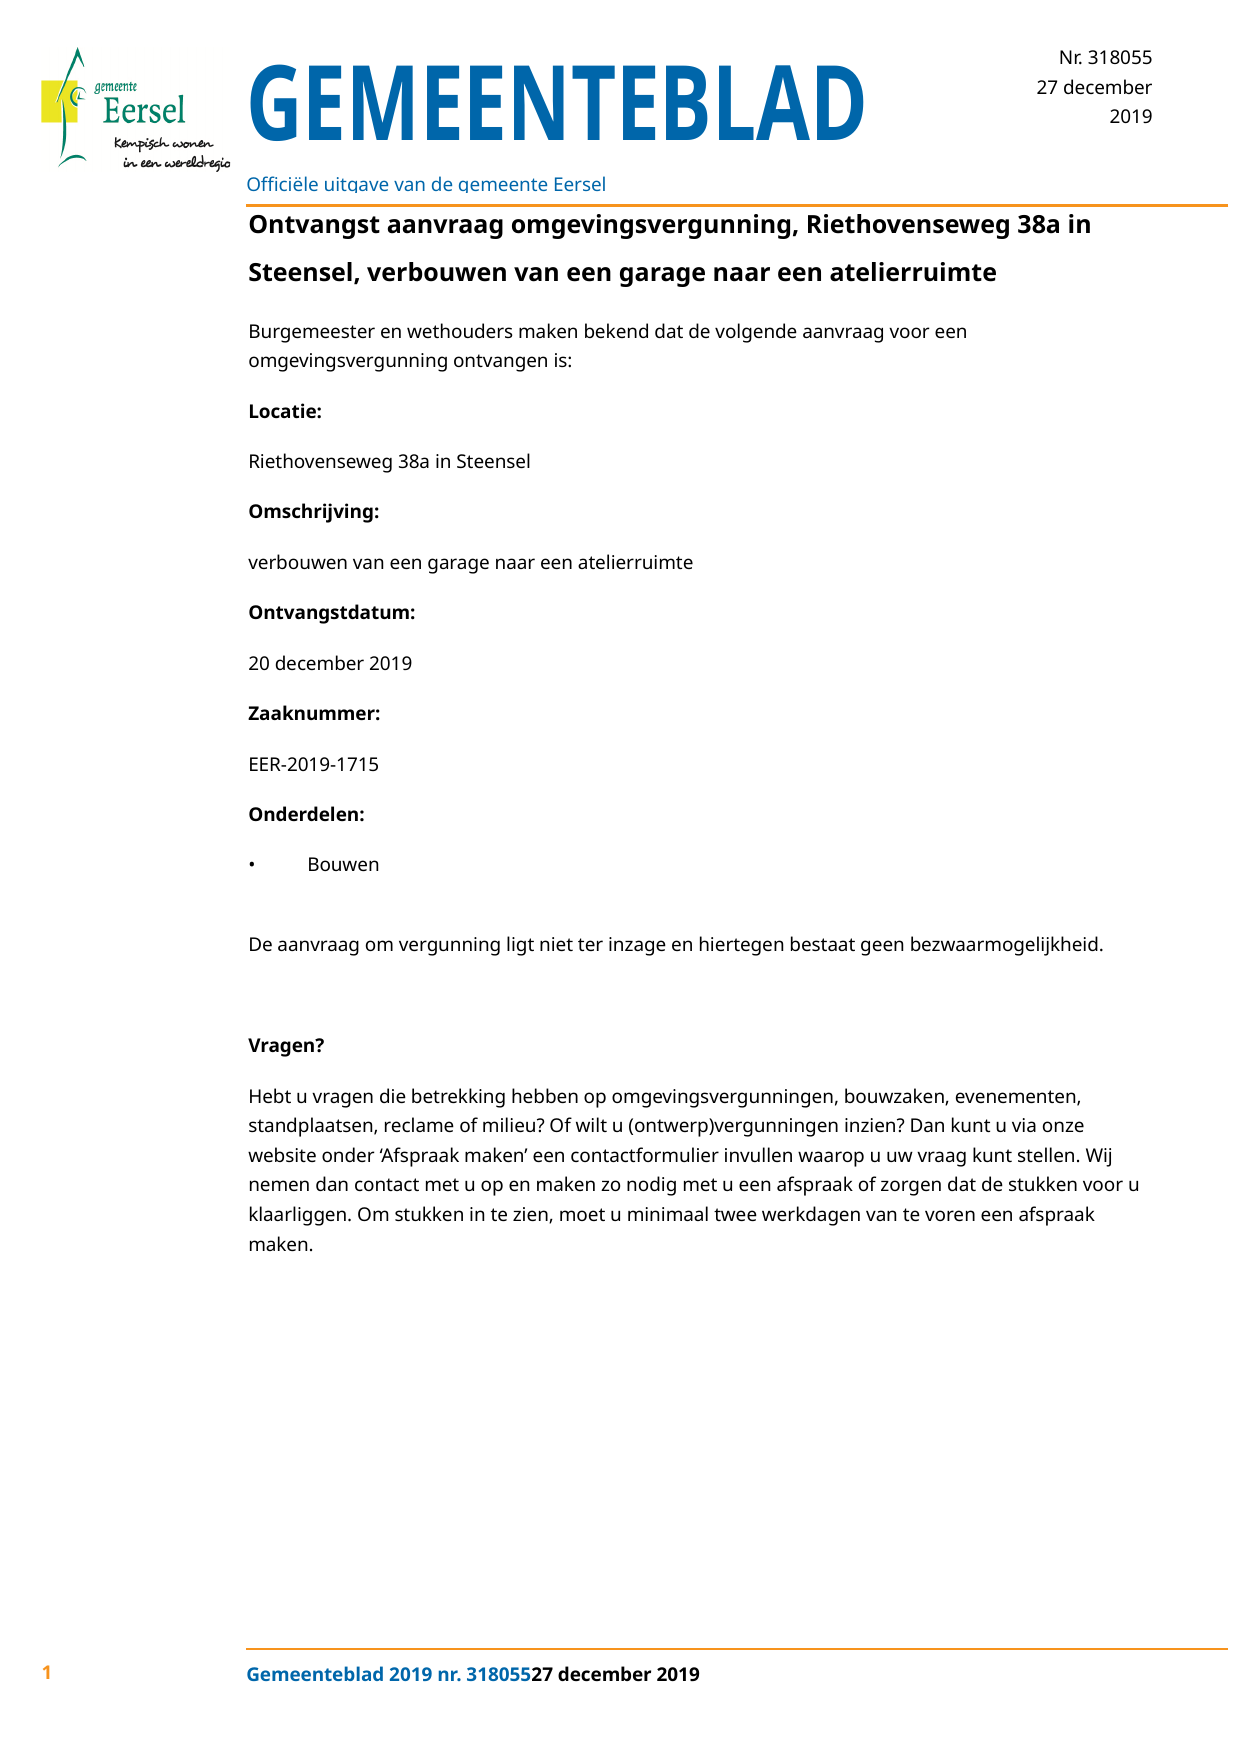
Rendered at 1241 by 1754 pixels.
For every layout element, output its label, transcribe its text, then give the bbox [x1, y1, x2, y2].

text Hebt u vragen die betrekking hebben op omgevingsvergunningen, bouwzaken, evenementen, standplaatsen, reclame of milieu? Of wilt u (ontwerp)vergunningen inzien? Dan kunt u via onze website onder ‘Afspraak maken’ een contactformulier invullen waarop u uw vraag kunt stellen. Wij nemen dan contact met u op en maken zo nodig met u een afspraak of zorgen dat de stukken voor u klaarliggen. Om stukken in te zien, moet u minimaal twee werkdagen van te voren een afspraak maken. [248, 1083, 1152, 1257]
text Onderdelen: [248, 801, 1152, 827]
text De aanvraag om vergunning ligt niet ter inzage en hiertegen bestaat geen bezwaarmogelijkheid. [248, 932, 1152, 957]
text Burgemeester en wethouders maken bekend dat de volgende aanvraag voor een omgevingsvergunning ontvangen is: [248, 318, 1152, 373]
text Ontvangst aanvraag omgevingsvergunning, Riethovenseweg 38a in Steensel, verbouwen van een garage naar een atelierruimte [248, 207, 1152, 288]
picture [41, 47, 231, 172]
list Bouwen [248, 852, 1152, 877]
text Locatie: [248, 398, 1152, 424]
text verbouwen van een garage naar een atelierruimte [248, 549, 1152, 575]
text Riethovenseweg 38a in Steensel [248, 448, 1152, 474]
text Zaaknummer: [248, 700, 1152, 726]
text 20 december 2019 [248, 650, 1152, 676]
text Vragen? [248, 1032, 1152, 1058]
text EER-2019-1715 [248, 751, 1152, 777]
text Ontvangstdatum: [248, 599, 1152, 625]
text Omschrijving: [248, 499, 1152, 524]
